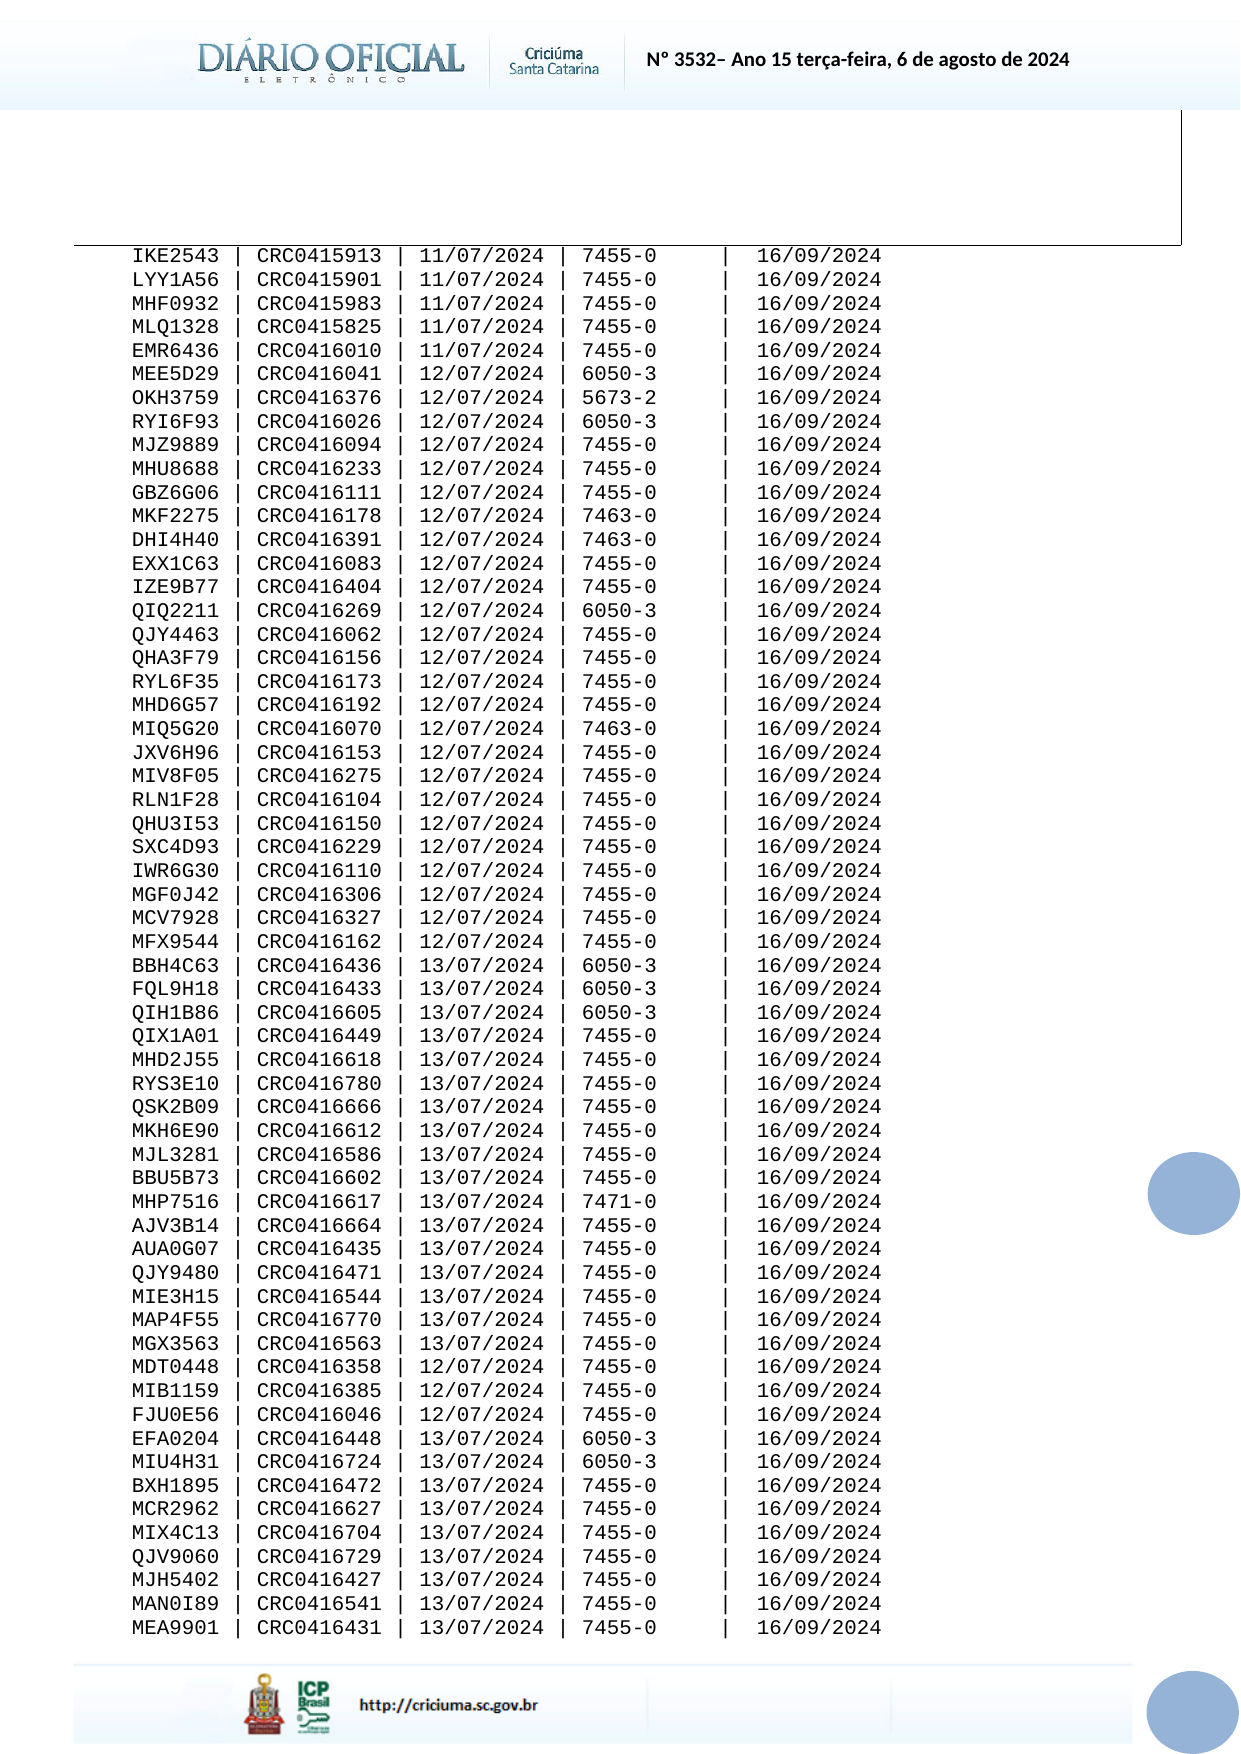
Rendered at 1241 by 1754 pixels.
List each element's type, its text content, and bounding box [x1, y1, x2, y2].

text QHA3F79 | CRC0416156 | 12/07/2024 | 7455-0 | 16/09/2024 [44, 647, 1181, 671]
text BXH1895 | CRC0416472 | 13/07/2024 | 7455-0 | 16/09/2024 [44, 1475, 1181, 1498]
text DHI4H40 | CRC0416391 | 12/07/2024 | 7463-0 | 16/09/2024 [44, 529, 1181, 553]
text MKH6E90 | CRC0416612 | 13/07/2024 | 7455-0 | 16/09/2024 [44, 1120, 1181, 1144]
text QSK2B09 | CRC0416666 | 13/07/2024 | 7455-0 | 16/09/2024 [44, 1096, 1181, 1120]
text IZE9B77 | CRC0416404 | 12/07/2024 | 7455-0 | 16/09/2024 [44, 576, 1181, 600]
text MKF2275 | CRC0416178 | 12/07/2024 | 7463-0 | 16/09/2024 [44, 505, 1181, 529]
text MHP7516 | CRC0416617 | 13/07/2024 | 7471-0 | 16/09/2024 [44, 1191, 1153, 1215]
text AUA0G07 | CRC0416435 | 13/07/2024 | 7455-0 | 16/09/2024 [44, 1238, 1181, 1262]
text EFA0204 | CRC0416448 | 13/07/2024 | 6050-3 | 16/09/2024 [44, 1427, 1181, 1451]
text MIB1159 | CRC0416385 | 12/07/2024 | 7455-0 | 16/09/2024 [44, 1380, 1181, 1404]
text QIH1B86 | CRC0416605 | 13/07/2024 | 6050-3 | 16/09/2024 [44, 1002, 1181, 1026]
text MIV8F05 | CRC0416275 | 12/07/2024 | 7455-0 | 16/09/2024 [44, 765, 1181, 789]
text MAP4F55 | CRC0416770 | 13/07/2024 | 7455-0 | 16/09/2024 [44, 1309, 1181, 1333]
text MCV7928 | CRC0416327 | 12/07/2024 | 7455-0 | 16/09/2024 [44, 907, 1181, 931]
text MHF0932 | CRC0415983 | 11/07/2024 | 7455-0 | 16/09/2024 [44, 292, 1181, 316]
text MJH5402 | CRC0416427 | 13/07/2024 | 7455-0 | 16/09/2024 [44, 1569, 1181, 1593]
text MIQ5G20 | CRC0416070 | 12/07/2024 | 7463-0 | 16/09/2024 [44, 718, 1181, 742]
text OKH3759 | CRC0416376 | 12/07/2024 | 5673-2 | 16/09/2024 [44, 387, 1181, 411]
text MHD6G57 | CRC0416192 | 12/07/2024 | 7455-0 | 16/09/2024 [44, 694, 1181, 718]
text IKE2543 | CRC0415913 | 11/07/2024 | 7455-0 | 16/09/2024 [44, 245, 1181, 269]
text SXC4D93 | CRC0416229 | 12/07/2024 | 7455-0 | 16/09/2024 [44, 836, 1181, 860]
text FJU0E56 | CRC0416046 | 12/07/2024 | 7455-0 | 16/09/2024 [44, 1404, 1181, 1427]
text RYS3E10 | CRC0416780 | 13/07/2024 | 7455-0 | 16/09/2024 [44, 1073, 1181, 1096]
text MHU8688 | CRC0416233 | 12/07/2024 | 7455-0 | 16/09/2024 [44, 458, 1181, 482]
text RYI6F93 | CRC0416026 | 12/07/2024 | 6050-3 | 16/09/2024 [44, 411, 1181, 434]
text QHU3I53 | CRC0416150 | 12/07/2024 | 7455-0 | 16/09/2024 [44, 813, 1181, 836]
text QIX1A01 | CRC0416449 | 13/07/2024 | 7455-0 | 16/09/2024 [44, 1026, 1181, 1049]
text MLQ1328 | CRC0415825 | 11/07/2024 | 7455-0 | 16/09/2024 [44, 316, 1181, 340]
text MEA9901 | CRC0416431 | 13/07/2024 | 7455-0 | 16/09/2024 [44, 1617, 1181, 1640]
text MIE3H15 | CRC0416544 | 13/07/2024 | 7455-0 | 16/09/2024 [44, 1286, 1181, 1309]
text MCR2962 | CRC0416627 | 13/07/2024 | 7455-0 | 16/09/2024 [44, 1498, 1181, 1522]
text JXV6H96 | CRC0416153 | 12/07/2024 | 7455-0 | 16/09/2024 [44, 742, 1181, 765]
text MIX4C13 | CRC0416704 | 13/07/2024 | 7455-0 | 16/09/2024 [44, 1522, 1181, 1546]
text RYL6F35 | CRC0416173 | 12/07/2024 | 7455-0 | 16/09/2024 [44, 671, 1181, 694]
text MJZ9889 | CRC0416094 | 12/07/2024 | 7455-0 | 16/09/2024 [44, 434, 1181, 458]
text MIU4H31 | CRC0416724 | 13/07/2024 | 6050-3 | 16/09/2024 [44, 1451, 1181, 1475]
text BBU5B73 | CRC0416602 | 13/07/2024 | 7455-0 | 16/09/2024 [44, 1167, 1157, 1191]
text IWR6G30 | CRC0416110 | 12/07/2024 | 7455-0 | 16/09/2024 [44, 860, 1181, 884]
text MDT0448 | CRC0416358 | 12/07/2024 | 7455-0 | 16/09/2024 [44, 1357, 1181, 1380]
text QJV9060 | CRC0416729 | 13/07/2024 | 7455-0 | 16/09/2024 [44, 1546, 1181, 1569]
text QJY9480 | CRC0416471 | 13/07/2024 | 7455-0 | 16/09/2024 [44, 1262, 1181, 1286]
text RLN1F28 | CRC0416104 | 12/07/2024 | 7455-0 | 16/09/2024 [44, 789, 1181, 813]
text QJY4463 | CRC0416062 | 12/07/2024 | 7455-0 | 16/09/2024 [44, 623, 1181, 647]
text AJV3B14 | CRC0416664 | 13/07/2024 | 7455-0 | 16/09/2024 [44, 1215, 1181, 1238]
text MGF0J42 | CRC0416306 | 12/07/2024 | 7455-0 | 16/09/2024 [44, 884, 1181, 907]
text MAN0I89 | CRC0416541 | 13/07/2024 | 7455-0 | 16/09/2024 [44, 1593, 1181, 1617]
text MFX9544 | CRC0416162 | 12/07/2024 | 7455-0 | 16/09/2024 [44, 931, 1181, 954]
text QIQ2211 | CRC0416269 | 12/07/2024 | 6050-3 | 16/09/2024 [44, 600, 1181, 623]
text EMR6436 | CRC0416010 | 11/07/2024 | 7455-0 | 16/09/2024 [44, 340, 1181, 363]
text LYY1A56 | CRC0415901 | 11/07/2024 | 7455-0 | 16/09/2024 [44, 269, 1181, 292]
text GBZ6G06 | CRC0416111 | 12/07/2024 | 7455-0 | 16/09/2024 [44, 482, 1181, 505]
text MGX3563 | CRC0416563 | 13/07/2024 | 7455-0 | 16/09/2024 [44, 1333, 1181, 1357]
text FQL9H18 | CRC0416433 | 13/07/2024 | 6050-3 | 16/09/2024 [44, 978, 1181, 1002]
text BBH4C63 | CRC0416436 | 13/07/2024 | 6050-3 | 16/09/2024 [44, 954, 1181, 978]
text EXX1C63 | CRC0416083 | 12/07/2024 | 7455-0 | 16/09/2024 [44, 553, 1181, 576]
text MHD2J55 | CRC0416618 | 13/07/2024 | 7455-0 | 16/09/2024 [44, 1049, 1181, 1073]
text MEE5D29 | CRC0416041 | 12/07/2024 | 6050-3 | 16/09/2024 [44, 363, 1181, 387]
text MJL3281 | CRC0416586 | 13/07/2024 | 7455-0 | 16/09/2024 [44, 1144, 1181, 1167]
